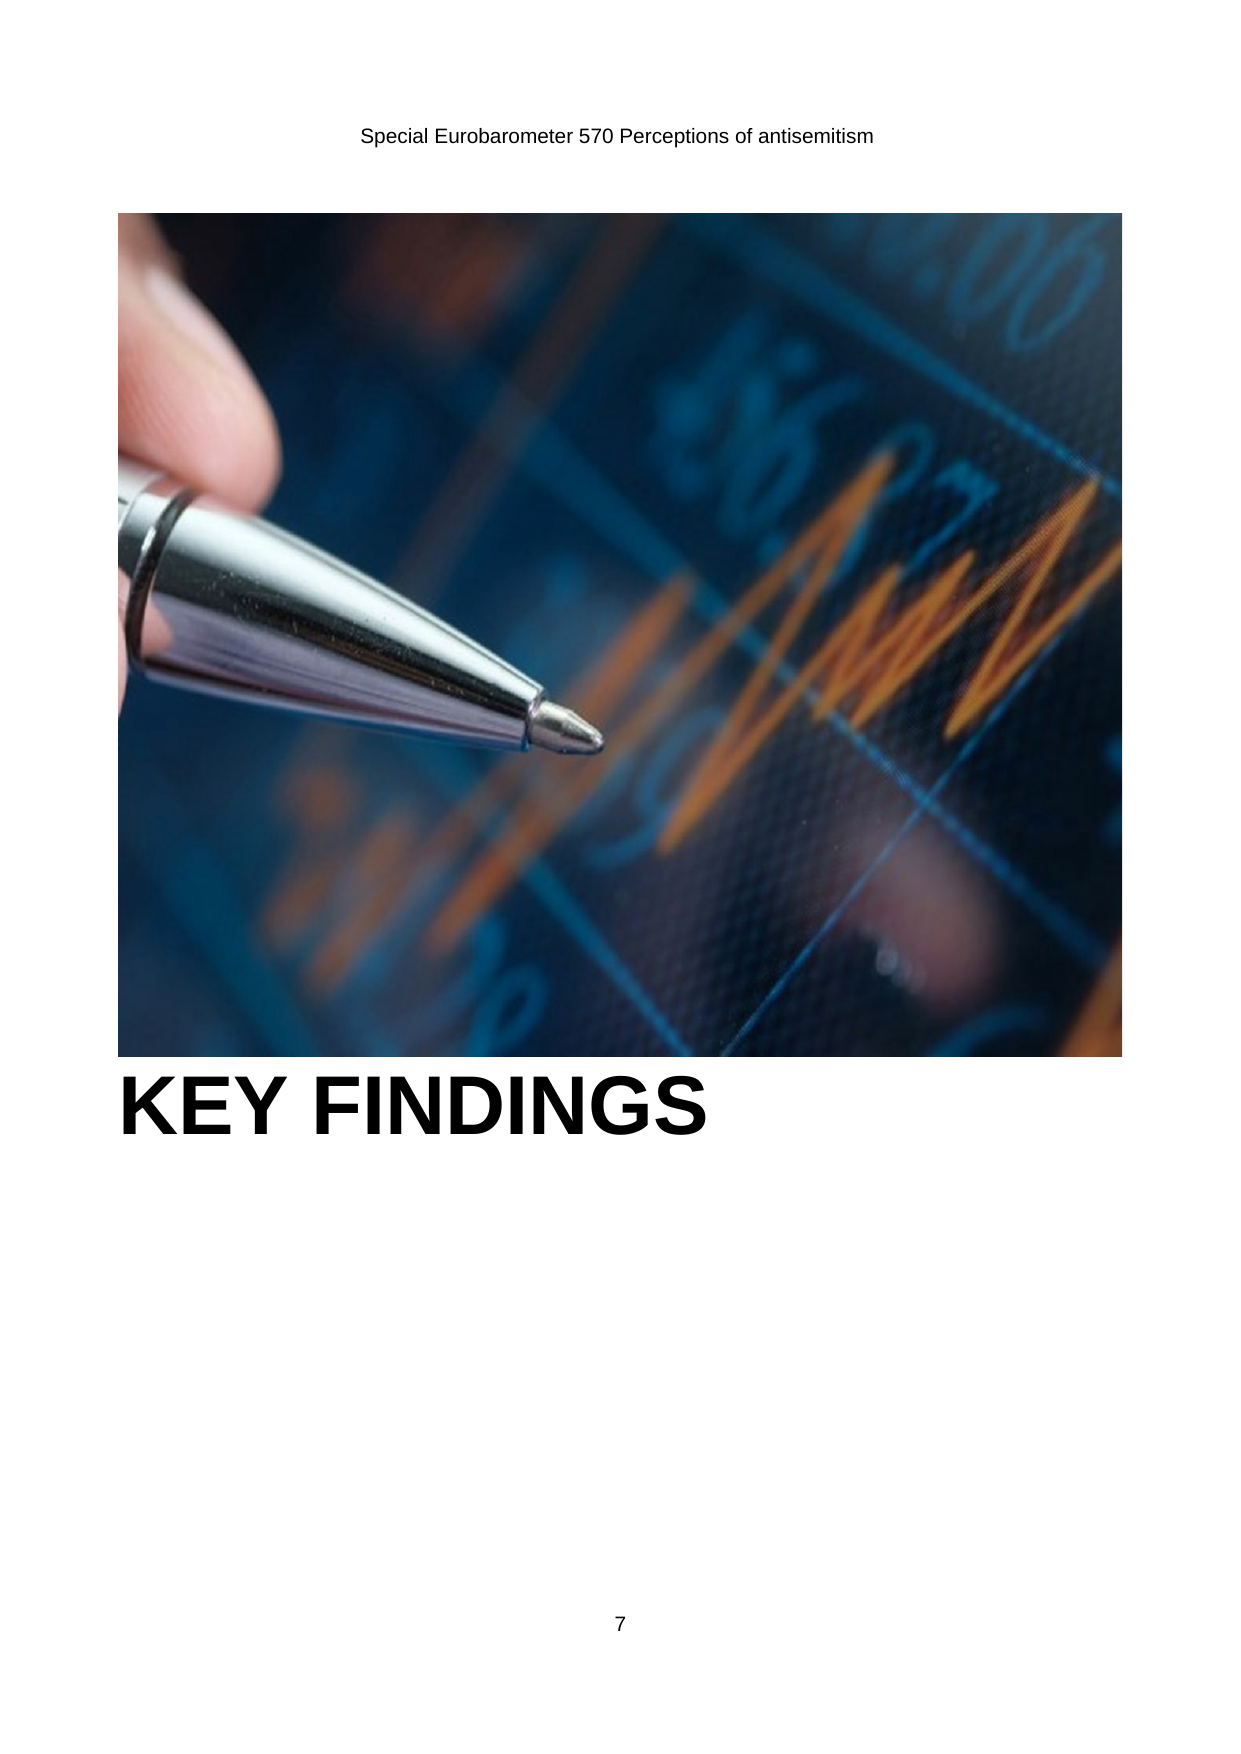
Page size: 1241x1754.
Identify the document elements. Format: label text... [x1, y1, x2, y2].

picture [118, 213, 1123, 1057]
picture [220, 959, 244, 970]
subtitle KEY FINDINGS [118, 1057, 1122, 1152]
